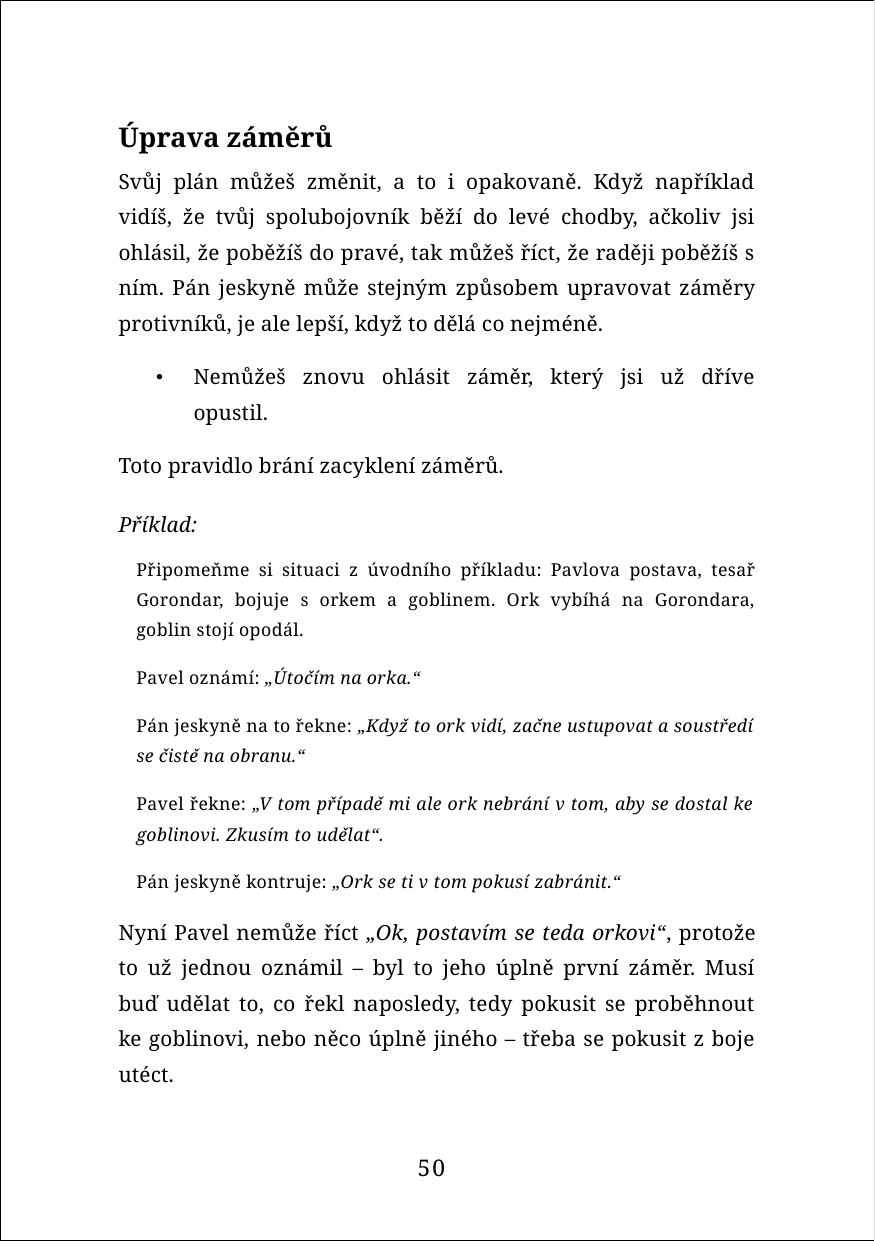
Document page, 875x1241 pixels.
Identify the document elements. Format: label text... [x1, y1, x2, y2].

text Připomeňme si situaci z úvodního příkladu: Pavlova postava, tesař Gorondar, bojuje s orkem a goblinem. Ork vybíhá na Gorondara, goblin stojí opodál. [136, 557, 756, 642]
text Pavel řekne: „V tom případě mi ale ork nebrání v tom, aby se dostal ke goblinovi. Zkusím to udělat“. [136, 792, 756, 846]
text Příklad: [118, 510, 756, 538]
text Pán jeskyně kontruje: „Ork se ti v tom pokusí zabránit.“ [136, 870, 756, 894]
text Svůj plán můžeš změnit, a to i opakovaně. Když například vidíš, že tvůj spolubojovník běží do levé chodby, ačkoliv jsi ohlásil, že poběžíš do pravé, tak můžeš říct, že raději poběžíš s ním. Pán jeskyně může stejným způsobem upravovat záměry protivníků, je ale lepší, když to dělá co nejméně. [118, 167, 756, 337]
list Nemůžeš znovu ohlásit záměr, který jsi už dříve opustil. [156, 362, 756, 426]
text Pán jeskyně na to řekne: „Když to ork vidí, začne ustupovat a soustředí se čistě na obranu.“ [136, 714, 756, 768]
text Toto pravidlo brání zacyklení záměrů. [118, 451, 756, 479]
subtitle Úprava záměrů [118, 118, 756, 155]
text Pavel oznámí: „Útočím na orka.“ [136, 666, 756, 690]
text Nyní Pavel nemůže říct „Ok, postavím se teda orkovi“, protože to už jednou oznámil – byl to jeho úplně první záměr. Musí buď udělat to, co řekl naposledy, tedy pokusit se proběhnout ke goblinovi, nebo něco úplně jiného – třeba se pokusit z boje utéct. [118, 918, 756, 1088]
